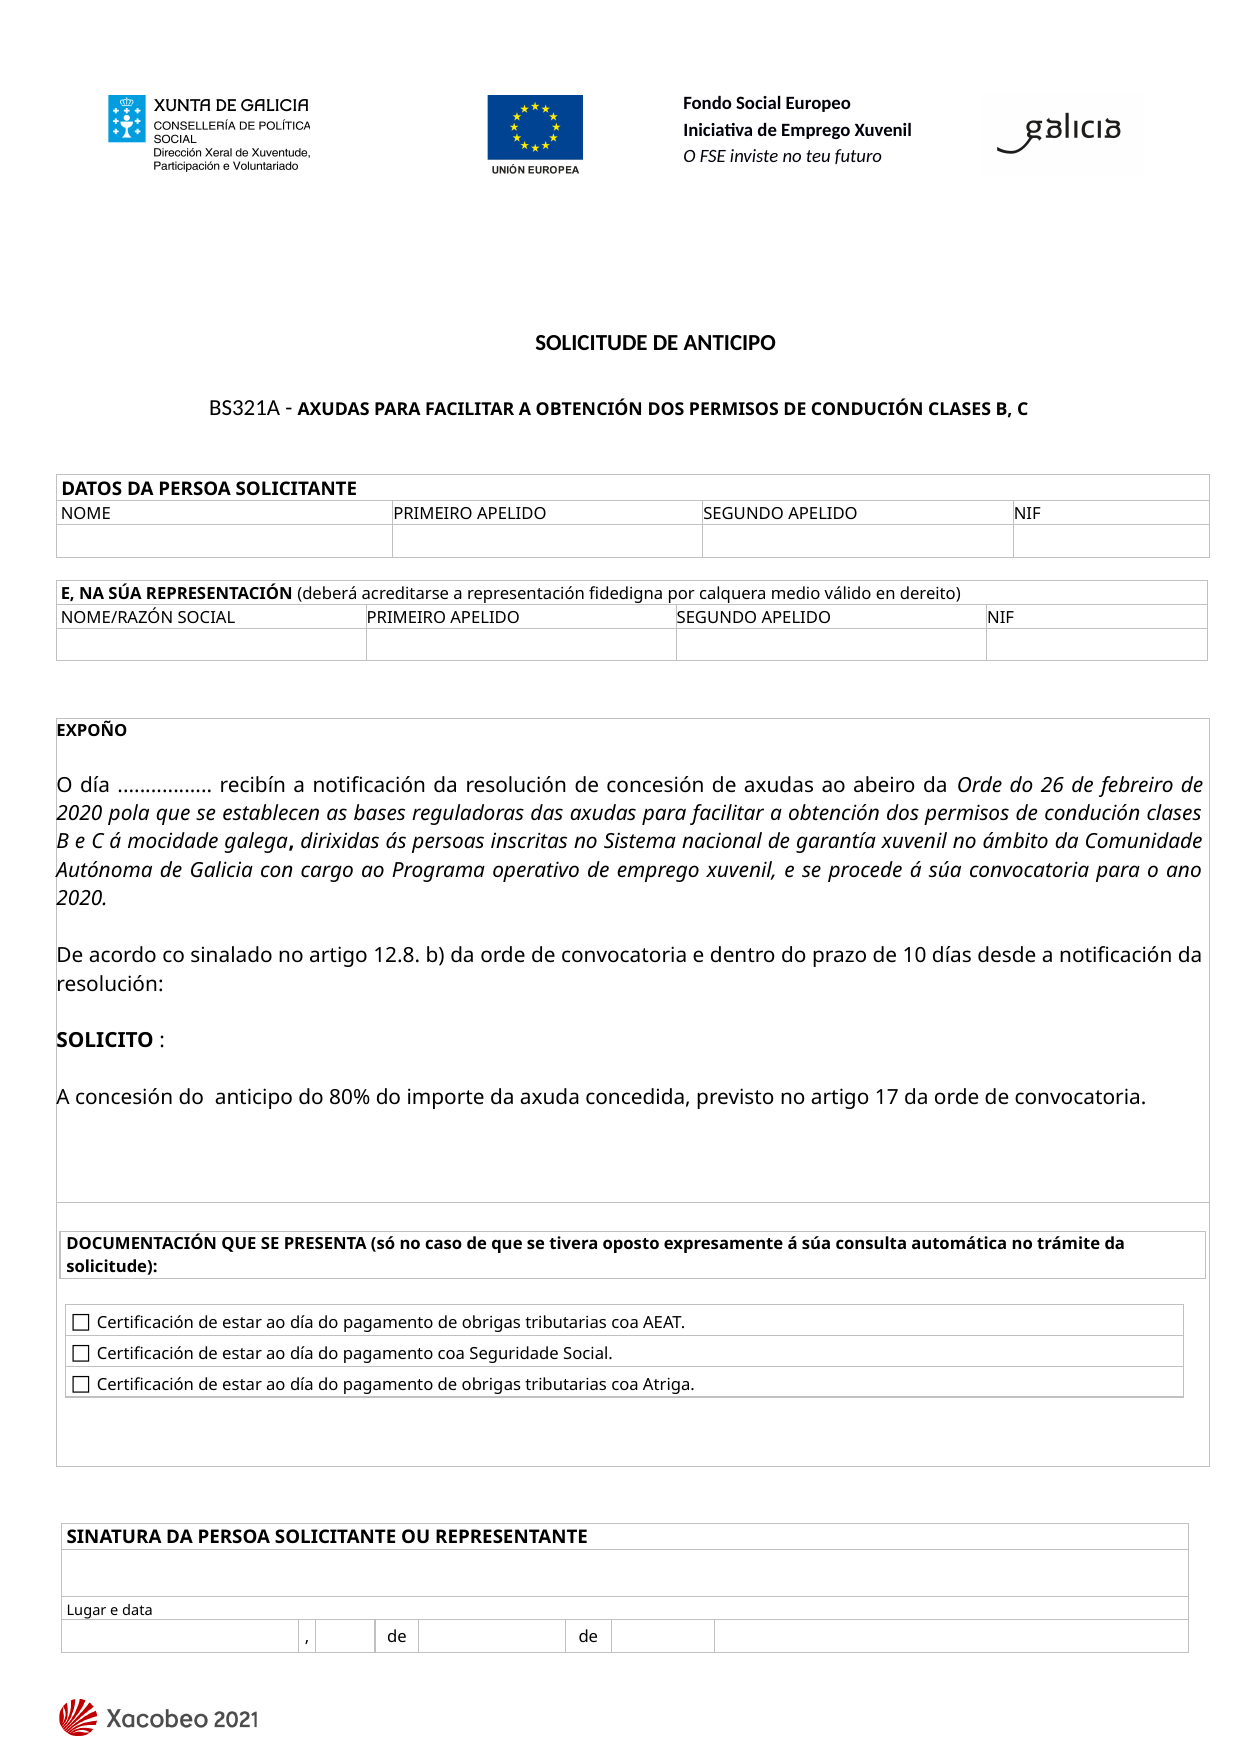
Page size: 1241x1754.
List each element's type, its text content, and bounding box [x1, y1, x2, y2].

picture [979, 94, 1143, 175]
table_cell NOME [57, 501, 392, 524]
table_header EXPOÑO O día ................. recibín a notificación da resolución de concesión de axudas ao abeiro da Orde do 26 de febreiro de 2020 pola que se establecen as bases reguladoras das axudas para facilitar a obtención dos permisos de condución clases B e C á mocidade galega, dirixidas ás persoas inscritas no Sistema nacional de garantía xuvenil no ámbito da Comunidade Autónoma de Galicia con cargo ao Programa operativo de emprego xuvenil, e se procede á súa convocatoria para o ano 2020. De acordo co sinalado no artigo 12.8. b) da orde de convocatoria e dentro do prazo de 10 días desde a notificación da resolución: SOLICITO : A concesión do anticipo do 80% do importe da axuda concedida, previsto no artigo 17 da orde de convocatoria. [57, 719, 1209, 1202]
picture [487, 95, 583, 177]
picture [108, 95, 310, 172]
table_cell Lugar e data [62, 1597, 1188, 1619]
table_cell PRIMEIRO APELIDO [393, 501, 702, 524]
table_cell [1014, 525, 1209, 557]
table_cell [57, 629, 366, 660]
table_cell NIF [1014, 501, 1209, 524]
table_cell [57, 525, 392, 557]
table_cell [703, 525, 1013, 557]
table_cell [612, 1620, 714, 1652]
table_cell [62, 1550, 1188, 1596]
table_header SINATURA DA PERSOA SOLICITANTE OU REPRESENTANTE [62, 1524, 1188, 1549]
table_header DATOS DA PERSOA SOLICITANTE [57, 475, 1209, 500]
text BS321A - AXUDAS PARA FACILITAR A OBTENCIÓN DOS PERMISOS DE CONDUCIÓN CLASES B, C [56, 393, 1181, 421]
table_cell NIF [987, 605, 1207, 628]
table_header □ Certificación de estar ao día do pagamento de obrigas tributarias coa AEAT. [66, 1305, 1183, 1335]
picture [59, 1699, 257, 1736]
table_cell [57, 1203, 1209, 1466]
table_cell SEGUNDO APELIDO [677, 605, 986, 628]
table_cell de [566, 1620, 611, 1652]
table_cell SEGUNDO APELIDO [703, 501, 1013, 524]
table_cell [316, 1620, 374, 1652]
table_header DOCUMENTACIÓN QUE SE PRESENTA (só no caso de que se tivera oposto expresamente á súa consulta automática no trámite da solicitude): [61, 1232, 1205, 1277]
table_cell [367, 629, 676, 660]
table_cell [62, 1620, 298, 1652]
table_cell [987, 629, 1207, 660]
table_cell □ Certificación de estar ao día do pagamento coa Seguridade Social. [66, 1336, 1183, 1366]
table_cell [715, 1620, 1188, 1652]
text SOLICITUDE DE ANTICIPO [56, 328, 1181, 357]
table_header E, NA SÚA REPRESENTACIÓN (deberá acreditarse a representación fidedigna por calquera medio válido en dereito) [57, 581, 1207, 604]
table_cell PRIMEIRO APELIDO [367, 605, 676, 628]
table_cell de [376, 1620, 418, 1652]
table_cell NOME/RAZÓN SOCIAL [57, 605, 366, 628]
picture [121, 116, 132, 137]
table_cell [393, 525, 702, 557]
table_cell [677, 629, 986, 660]
table_cell [419, 1620, 565, 1652]
table_cell □ Certificación de estar ao día do pagamento de obrigas tributarias coa Atriga. [66, 1367, 1183, 1396]
table_cell , [299, 1620, 315, 1652]
